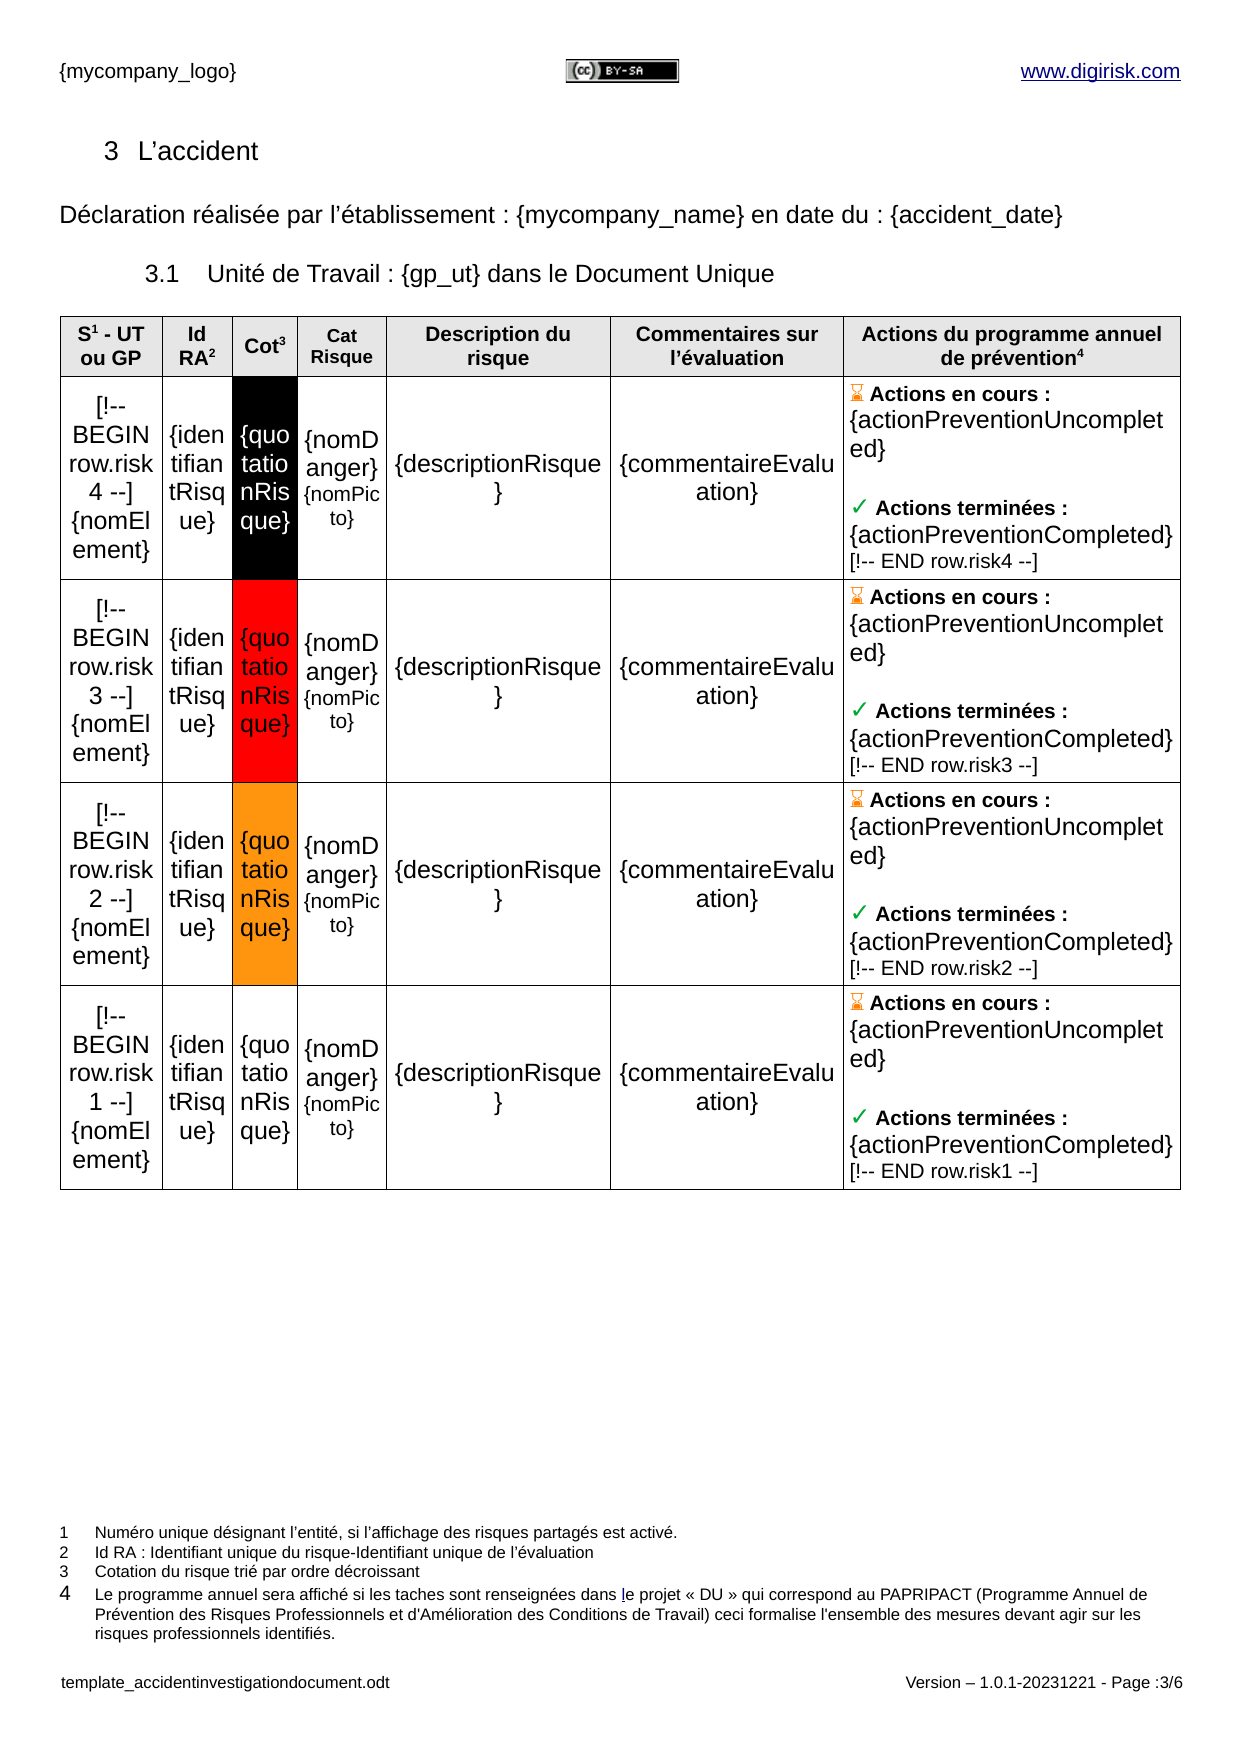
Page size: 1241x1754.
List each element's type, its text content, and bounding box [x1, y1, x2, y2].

subtitle Unité de Travail : {gp_ut} dans le Document Unique [138, 259, 1181, 287]
table_cell ⌛ Actions en cours : {actionPreventionUncompleted} ✓ Actions terminées : {actionPreventionCompleted}[!-- END row.risk4 --] [844, 377, 1180, 579]
table_cell {identifiantRisque} [163, 986, 232, 1189]
table_cell {nomDanger} {nomPicto} [298, 377, 386, 579]
table_cell {quotationRisque} [233, 783, 297, 985]
table_cell {commentaireEvaluation} [611, 986, 843, 1189]
table_cell {commentaireEvaluation} [611, 783, 843, 985]
table_cell [!-- BEGIN row.risk4 --]{nomElement} [61, 377, 162, 579]
table_cell ⌛ Actions en cours : {actionPreventionUncompleted} ✓ Actions terminées : {actionPreventionCompleted}[!-- END row.risk2 --] [844, 783, 1180, 985]
table_cell {commentaireEvaluation} [611, 580, 843, 782]
table_header Description du risque [387, 317, 610, 376]
picture [565, 59, 680, 83]
table_cell {nomDanger} {nomPicto} [298, 783, 386, 985]
table_header Id RA [163, 317, 232, 376]
table_cell {identifiantRisque} [163, 580, 232, 782]
table_cell ⌛ Actions en cours : {actionPreventionUncompleted} ✓ Actions terminées : {actionPreventionCompleted}[!-- END row.risk3 --] [844, 580, 1180, 782]
table_header S - UT ou GP [61, 317, 162, 376]
table_cell {nomDanger} {nomPicto} [298, 580, 386, 782]
table_cell {descriptionRisque} [387, 580, 610, 782]
table_cell [!-- BEGIN row.risk2 --]{nomElement} [61, 783, 162, 985]
table_cell {nomDanger} {nomPicto} [298, 986, 386, 1189]
table_header Actions du programme annuel de prévention [844, 317, 1180, 376]
table_cell [!-- BEGIN row.risk1 --]{nomElement} [61, 986, 162, 1189]
table_cell {descriptionRisque} [387, 783, 610, 985]
table_cell {identifiantRisque} [163, 783, 232, 985]
table_cell {descriptionRisque} [387, 377, 610, 579]
table_header Cat Risque [298, 317, 386, 376]
table_cell {quotationRisque} [233, 377, 297, 579]
table_cell ⌛ Actions en cours : {actionPreventionUncompleted} ✓ Actions terminées : {actionPreventionCompleted}[!-- END row.risk1 --] [844, 986, 1180, 1189]
table_header Commentaires sur l’évaluation [611, 317, 843, 376]
table_cell [!-- BEGIN row.risk3 --]{nomElement} [61, 580, 162, 782]
table_cell {quotationRisque} [233, 580, 297, 782]
table_cell {descriptionRisque} [387, 986, 610, 1189]
text Déclaration réalisée par l’établissement : {mycompany_name} en date du : {accident_date} [59, 201, 1181, 229]
subtitle L’accident [96, 134, 1181, 166]
table_header Cot [233, 317, 297, 376]
table_cell {identifiantRisque} [163, 377, 232, 579]
table_cell {quotationRisque} [233, 986, 297, 1189]
table_cell {commentaireEvaluation} [611, 377, 843, 579]
